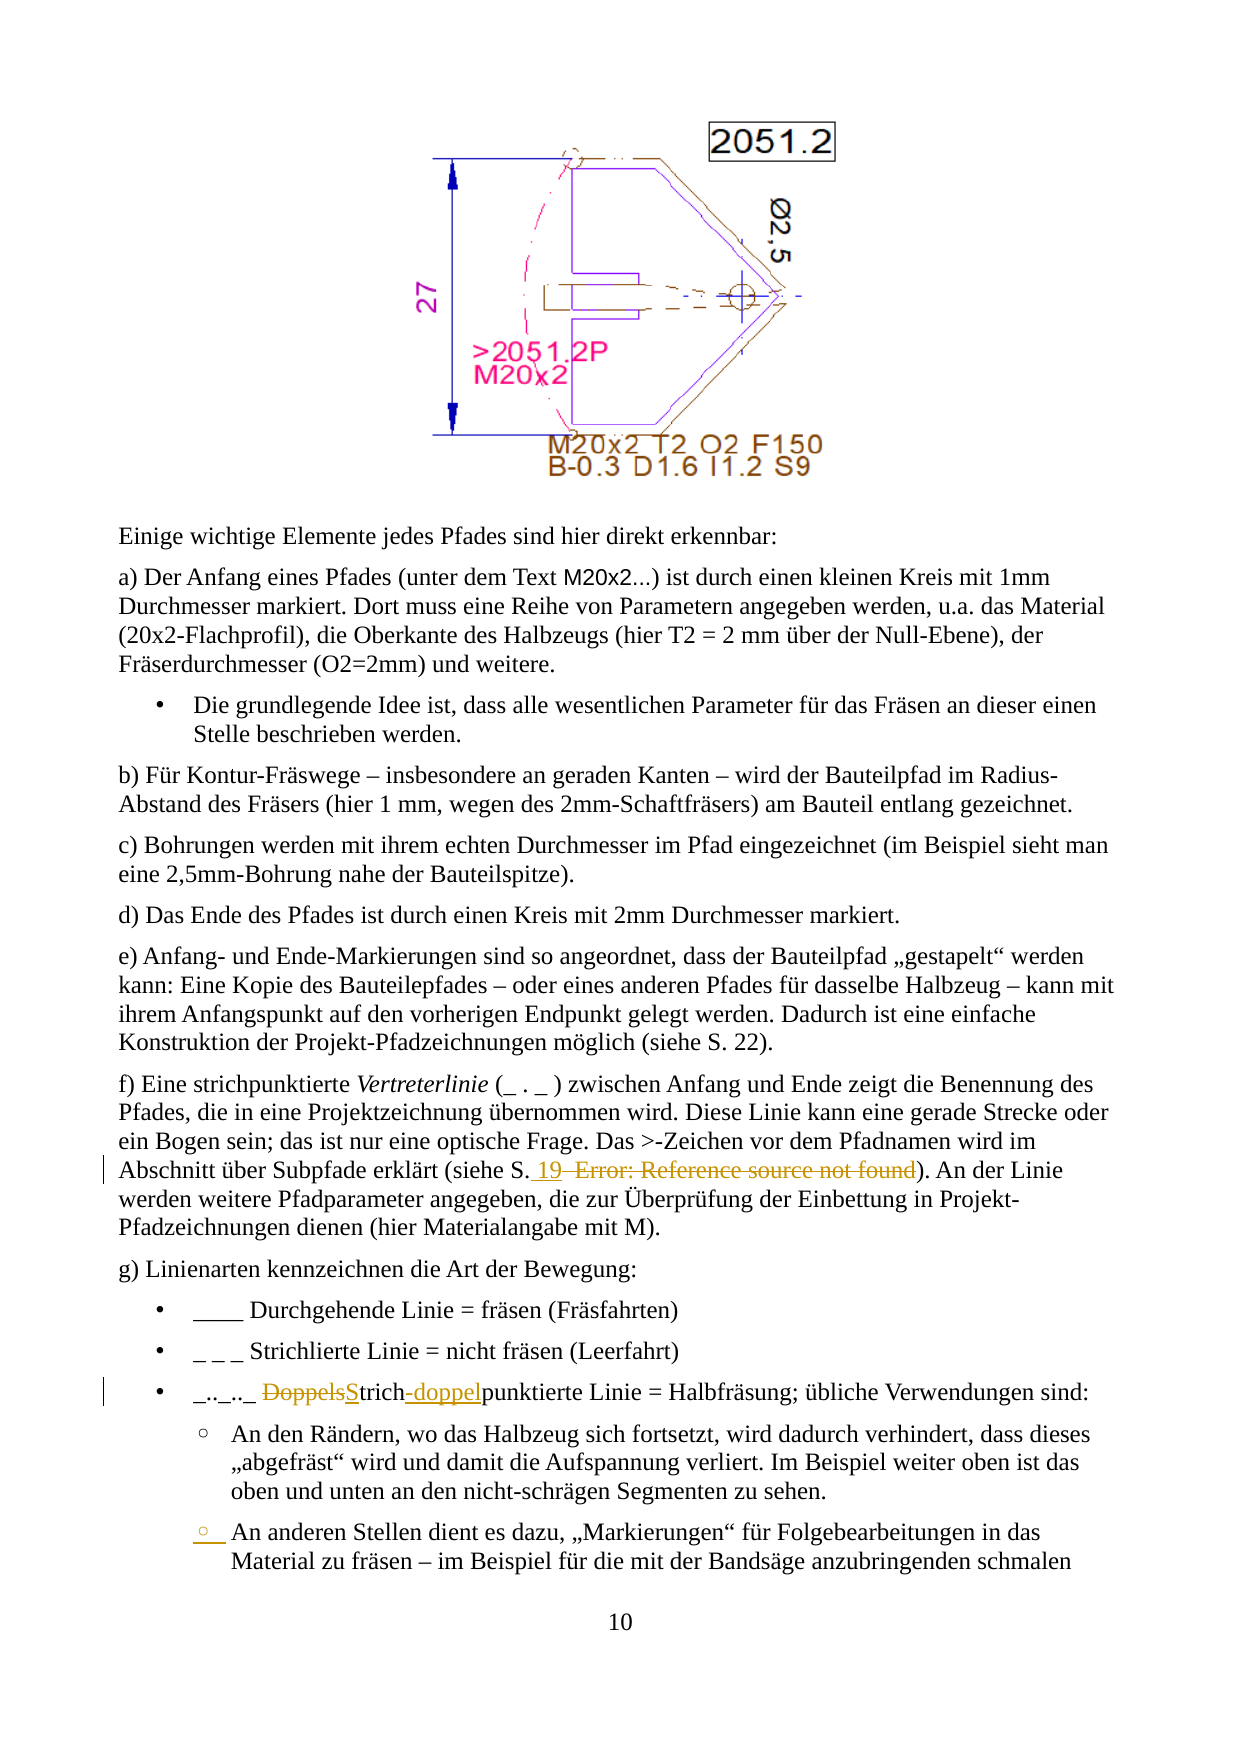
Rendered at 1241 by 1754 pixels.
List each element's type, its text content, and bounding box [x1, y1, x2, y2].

list _ _ _ Strichlierte Linie = nicht fräsen (Leerfahrt) [156, 1336, 1122, 1365]
list _.._.._ Strich-doppelpunktierte Linie = Halbfräsung; übliche Verwendungen sind: [156, 1377, 1122, 1406]
list An anderen Stellen dient es dazu, „Markierungen“ für Folgebearbeitungen in das Material zu fräsen – im Beispiel für die mit der Bandsäge anzubringenden schmalen [193, 1517, 1122, 1575]
list An den Rändern, wo das Halbzeug sich fortsetzt, wird dadurch verhindert, dass dieses „abgefräst“ wird und damit die Aufspannung verliert. Im Beispiel weiter oben ist das oben und unten an den nicht-schrägen Segmenten zu sehen. [193, 1419, 1122, 1505]
text d) Das Ende des Pfades ist durch einen Kreis mit 2mm Durchmesser markiert. [118, 900, 1122, 929]
list ____ Durchgehende Linie = fräsen (Fräsfahrten) [156, 1295, 1122, 1324]
text g) Linienarten kennzeichnen die Art der Bewegung: [118, 1254, 1122, 1282]
text Einige wichtige Elemente jedes Pfades sind hier direkt erkennbar: [118, 521, 1122, 550]
text b) Für Kontur-Fräswege – insbesondere an geraden Kanten – wird der Bauteilpfad im Radius-Abstand des Fräsers (hier 1 mm, wegen des 2mm-Schaftfräsers) am Bauteil entlang gezeichnet. [118, 760, 1122, 817]
picture [403, 118, 837, 480]
text e) Anfang- und Ende-Markierungen sind so angeordnet, dass der Bauteilpfad „gestapelt“ werden kann: Eine Kopie des Bauteilepfades – oder eines anderen Pfades für dasselbe Halbzeug – kann mit ihrem Anfangspunkt auf den vorherigen Endpunkt gelegt werden. Dadurch ist eine einfache Konstruktion der Projekt-Pfadzeichnungen möglich (siehe S. 21). [118, 941, 1122, 1056]
list Die grundlegende Idee ist, dass alle wesentlichen Parameter für das Fräsen an dieser einen Stelle beschrieben werden. [156, 690, 1122, 747]
text a) Der Anfang eines Pfades (unter dem Text M20x2...) ist durch einen kleinen Kreis mit 1mm Durchmesser markiert. Dort muss eine Reihe von Parametern angegeben werden, u.a. das Material (20x2-Flachprofil), die Oberkante des Halbzeugs (hier T2 = 2 mm über der Null-Ebene), der Fräserdurchmesser (O2=2mm) und weitere. [118, 562, 1122, 677]
text f) Eine strichpunktierte Vertreterlinie (_ . _ ) zwischen Anfang und Ende zeigt die Benennung des Pfades, die in eine Projektzeichnung übernommen wird. Diese Linie kann eine gerade Strecke oder ein Bogen sein; das ist nur eine optische Frage. Das >-Zeichen vor dem Pfadnamen wird im Abschnitt über Subpfade erklärt (siehe S. 18). An der Linie werden weitere Pfadparameter angegeben, die zur Überprüfung der Einbettung in Projekt-Pfadzeichnungen dienen (hier Materialangabe mit M). [118, 1069, 1122, 1241]
text c) Bohrungen werden mit ihrem echten Durchmesser im Pfad eingezeichnet (im Beispiel sieht man eine 2,5mm-Bohrung nahe der Bauteilspitze). [118, 830, 1122, 887]
